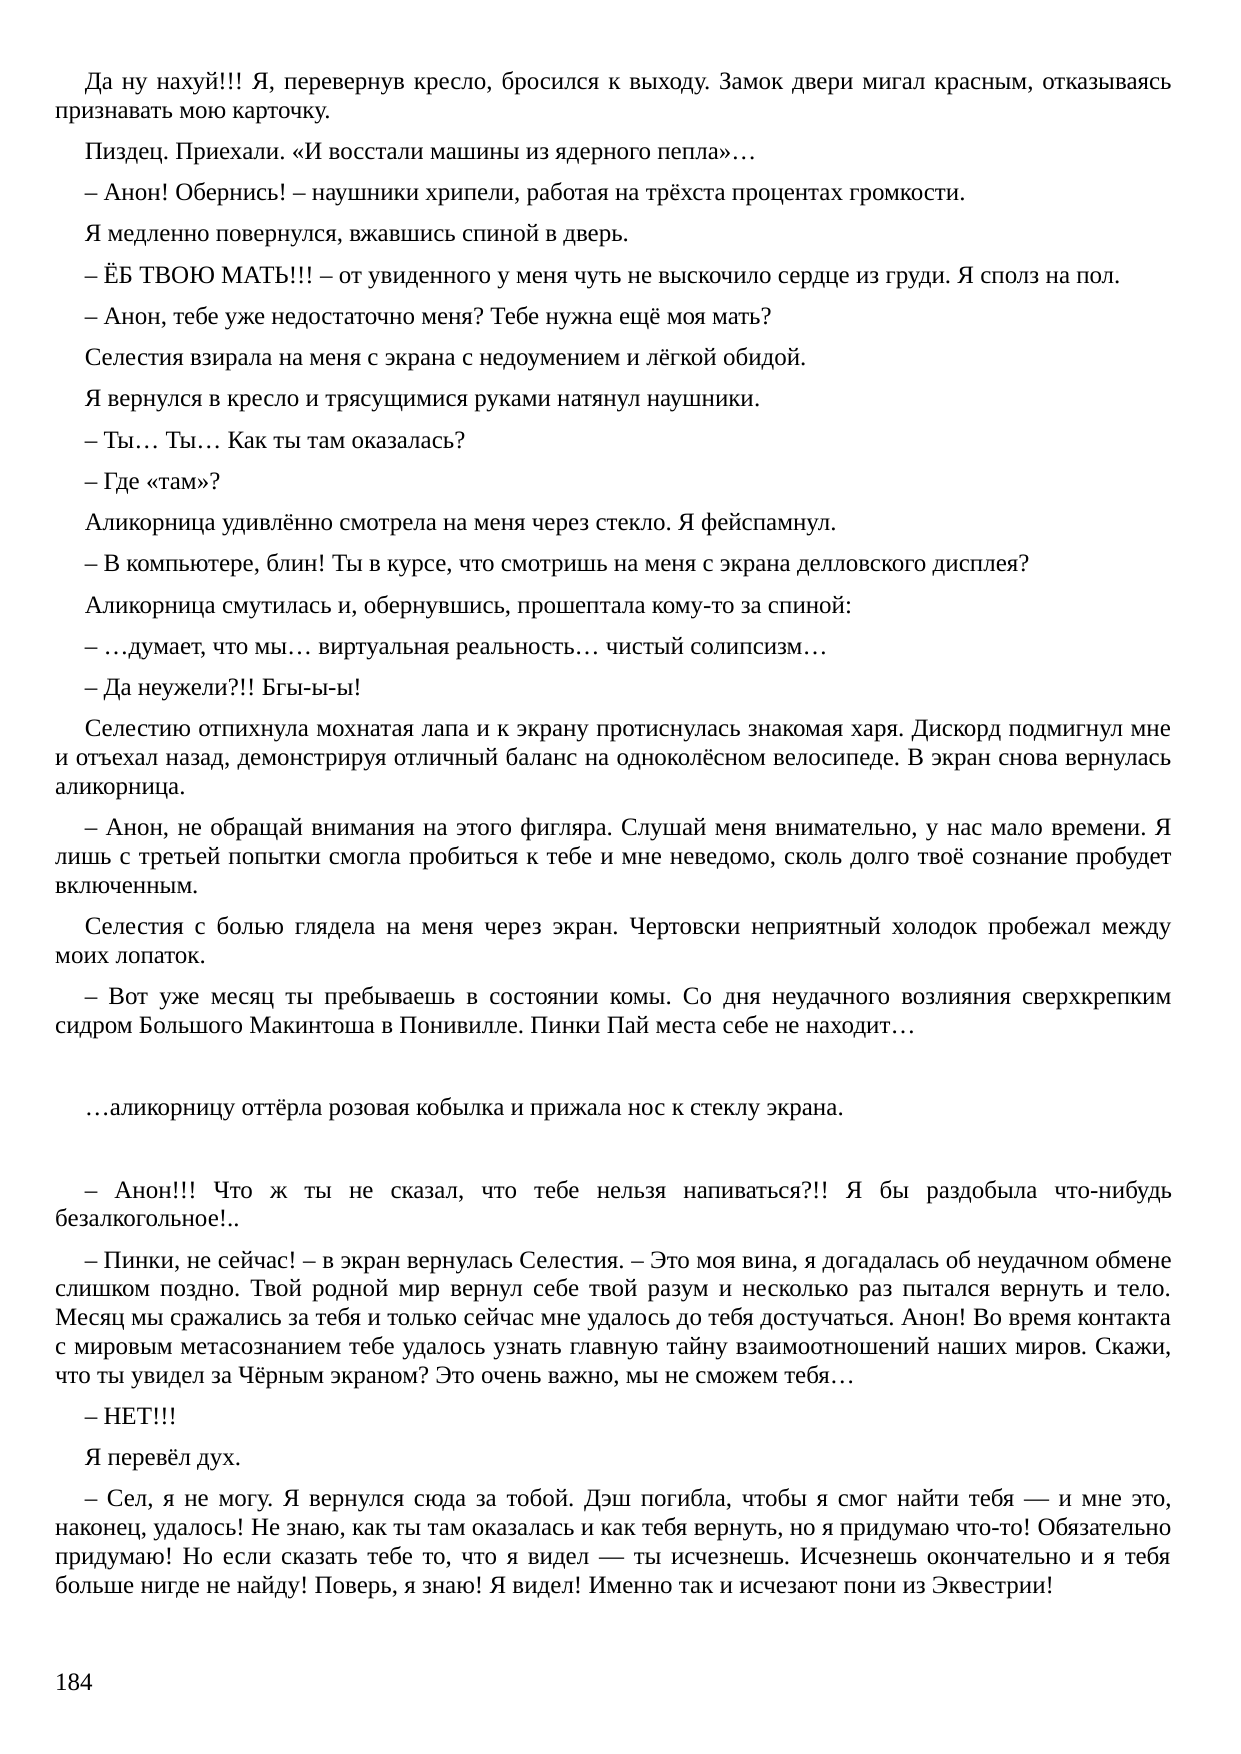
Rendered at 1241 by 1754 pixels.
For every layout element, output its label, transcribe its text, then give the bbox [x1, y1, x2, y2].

text – Где «там»? [55, 466, 1173, 495]
text – Анон!!! Что ж ты не сказал, что тебе нельзя напиваться?!! Я бы раздобыла что-нибудь безалкогольное!.. [55, 1175, 1173, 1232]
text – Сел, я не могу. Я вернулся сюда за тобой. Дэш погибла, чтобы я смог найти тебя — и мне это, наконец, удалось! Не знаю, как ты там оказалась и как тебя вернуть, но я придумаю что-то! Обязательно придумаю! Но если сказать тебе то, что я видел — ты исчезнешь. Исчезнешь окончательно и я тебя больше нигде не найду! Поверь, я знаю! Я видел! Именно так и исчезают пони из Эквестрии! [55, 1483, 1173, 1598]
text Селестию отпихнула мохнатая лапа и к экрану протиснулась знакомая харя. Дискорд подмигнул мне и отъехал назад, демонстрируя отличный баланс на одноколёсном велосипеде. В экран снова вернулась аликорница. [55, 713, 1173, 800]
text Пиздец. Приехали. «И восстали машины из ядерного пепла»… [55, 136, 1173, 165]
text Я перевёл дух. [55, 1442, 1173, 1471]
text Аликорница удивлённо смотрела на меня через стекло. Я фейспамнул. [55, 507, 1173, 536]
text Селестия с болью глядела на меня через экран. Чертовски неприятный холодок пробежал между моих лопаток. [55, 911, 1173, 968]
text – Анон, не обращай внимания на этого фигляра. Слушай меня внимательно, у нас мало времени. Я лишь с третьей попытки смогла пробиться к тебе и мне неведомо, сколь долго твоё сознание пробудет включенным. [55, 812, 1173, 898]
text Я медленно повернулся, вжавшись спиной в дверь. [55, 218, 1173, 247]
text – В компьютере, блин! Ты в курсе, что смотришь на меня с экрана делловского дисплея? [55, 548, 1173, 577]
text – Вот уже месяц ты пребываешь в состоянии комы. Со дня неудачного возлияния сверхкрепким сидром Большого Макинтоша в Понивилле. Пинки Пай места себе не находит… [55, 981, 1173, 1038]
text – Анон, тебе уже недостаточно меня? Тебе нужна ещё моя мать? [55, 301, 1173, 330]
text – Анон! Обернись! – наушники хрипели, работая на трёхста процентах громкости. [55, 177, 1173, 206]
text – …думает, что мы… виртуальная реальность… чистый солипсизм… [55, 631, 1173, 660]
text Я вернулся в кресло и трясущимися руками натянул наушники. [55, 383, 1173, 412]
text …аликорницу оттёрла розовая кобылка и прижала нос к стеклу экрана. [55, 1092, 1173, 1121]
text – ЁБ ТВОЮ МАТЬ!!! – от увиденного у меня чуть не выскочило сердце из груди. Я сполз на пол. [55, 260, 1173, 288]
text – Ты… Ты… Как ты там оказалась? [55, 425, 1173, 453]
text – Да неужели?!! Бгы-ы-ы! [55, 672, 1173, 701]
text Да ну нахуй!!! Я, перевернув кресло, бросился к выходу. Замок двери мигал красным, отказываясь признавать мою карточку. [55, 66, 1173, 123]
text – НЕТ!!! [55, 1401, 1173, 1430]
text Селестия взирала на меня с экрана с недоумением и лёгкой обидой. [55, 342, 1173, 371]
text Аликорница смутилась и, обернувшись, прошептала кому-то за спиной: [55, 590, 1173, 618]
text – Пинки, не сейчас! – в экран вернулась Селестия. – Это моя вина, я догадалась об неудачном обмене слишком поздно. Твой родной мир вернул себе твой разум и несколько раз пытался вернуть и тело. Месяц мы сражались за тебя и только сейчас мне удалось до тебя достучаться. Анон! Во время контакта с мировым метасознанием тебе удалось узнать главную тайну взаимоотношений наших миров. Скажи, что ты увидел за Чёрным экраном? Это очень важно, мы не сможем тебя… [55, 1245, 1173, 1388]
